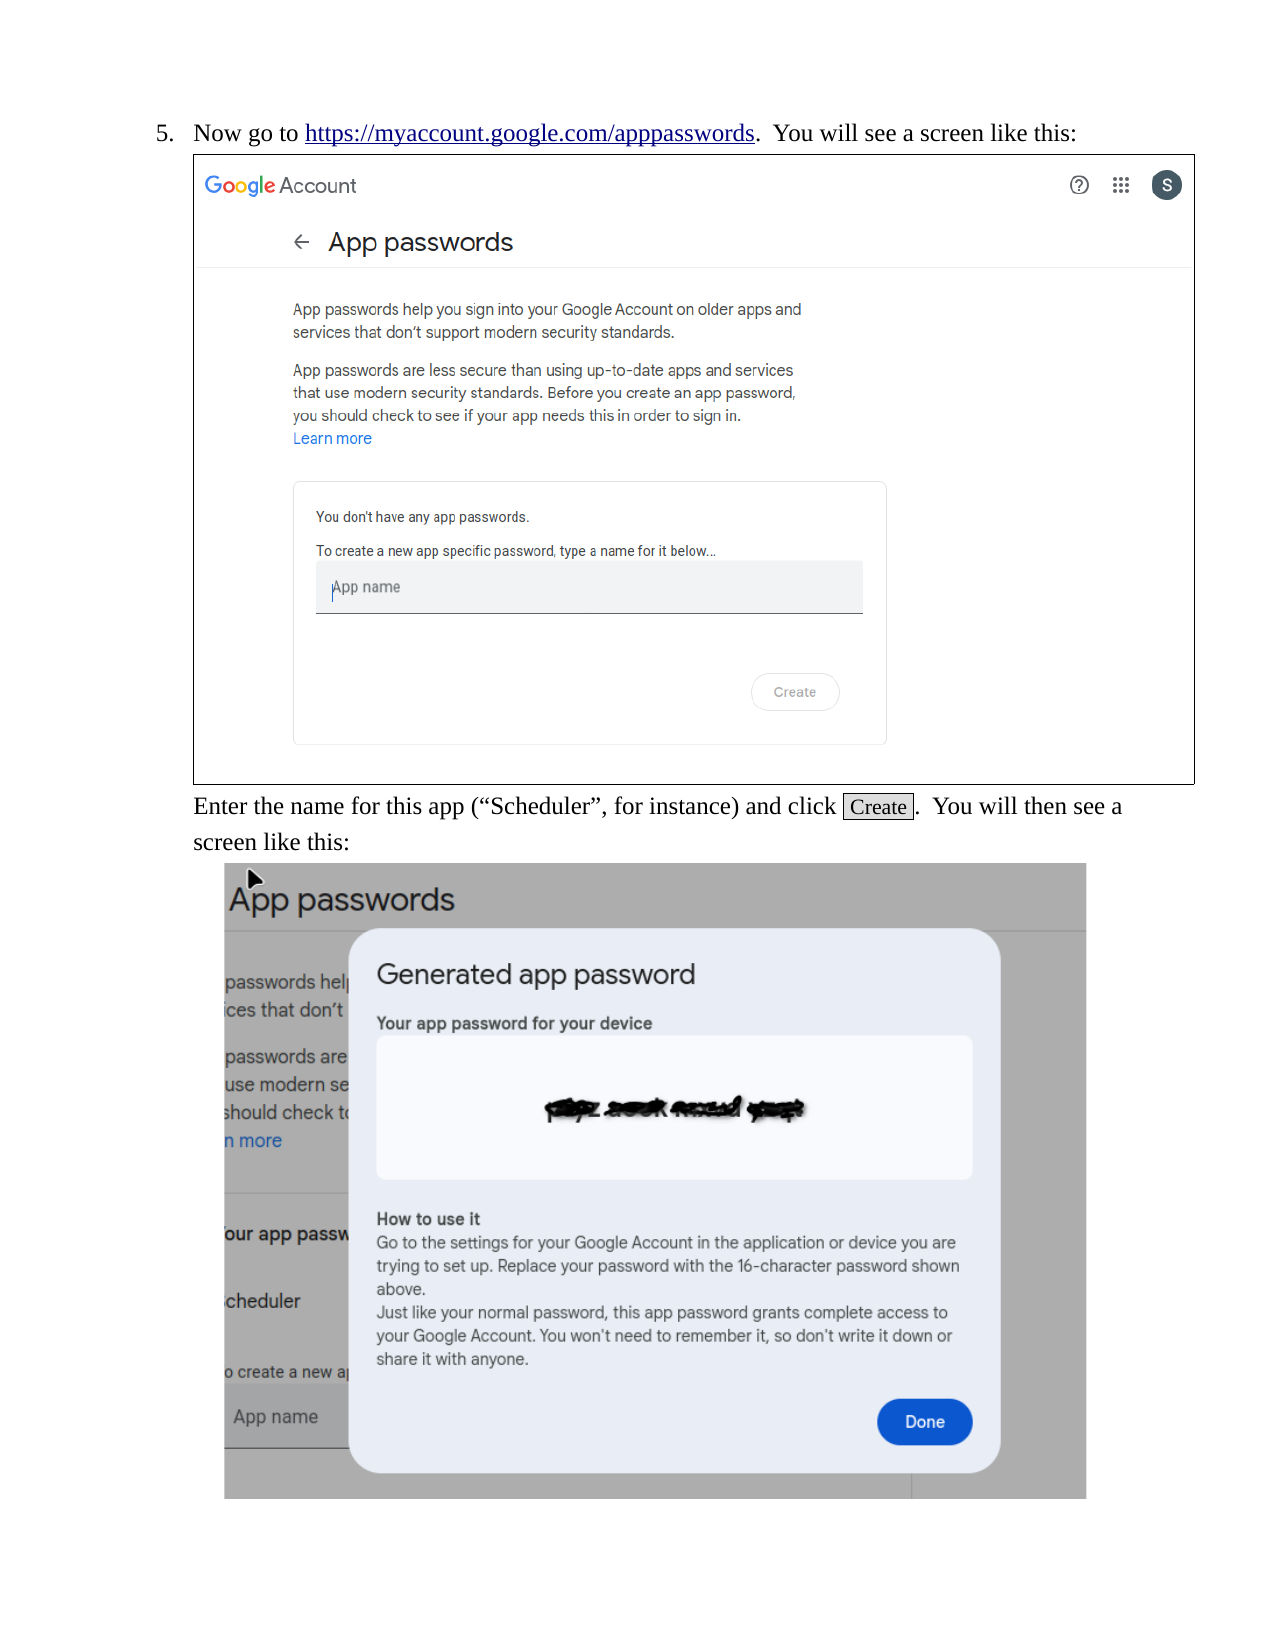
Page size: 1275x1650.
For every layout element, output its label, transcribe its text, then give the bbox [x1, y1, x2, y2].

picture [224, 863, 1087, 1499]
picture [196, 157, 1192, 781]
list Now go to https://myaccount.google.com/apppasswords. You will see a screen like this: [156, 118, 1157, 157]
list [194, 155, 1194, 784]
list Enter the name for this app (“Scheduler”, for instance) and click Create. You will then see a screen like this: [156, 791, 1157, 856]
